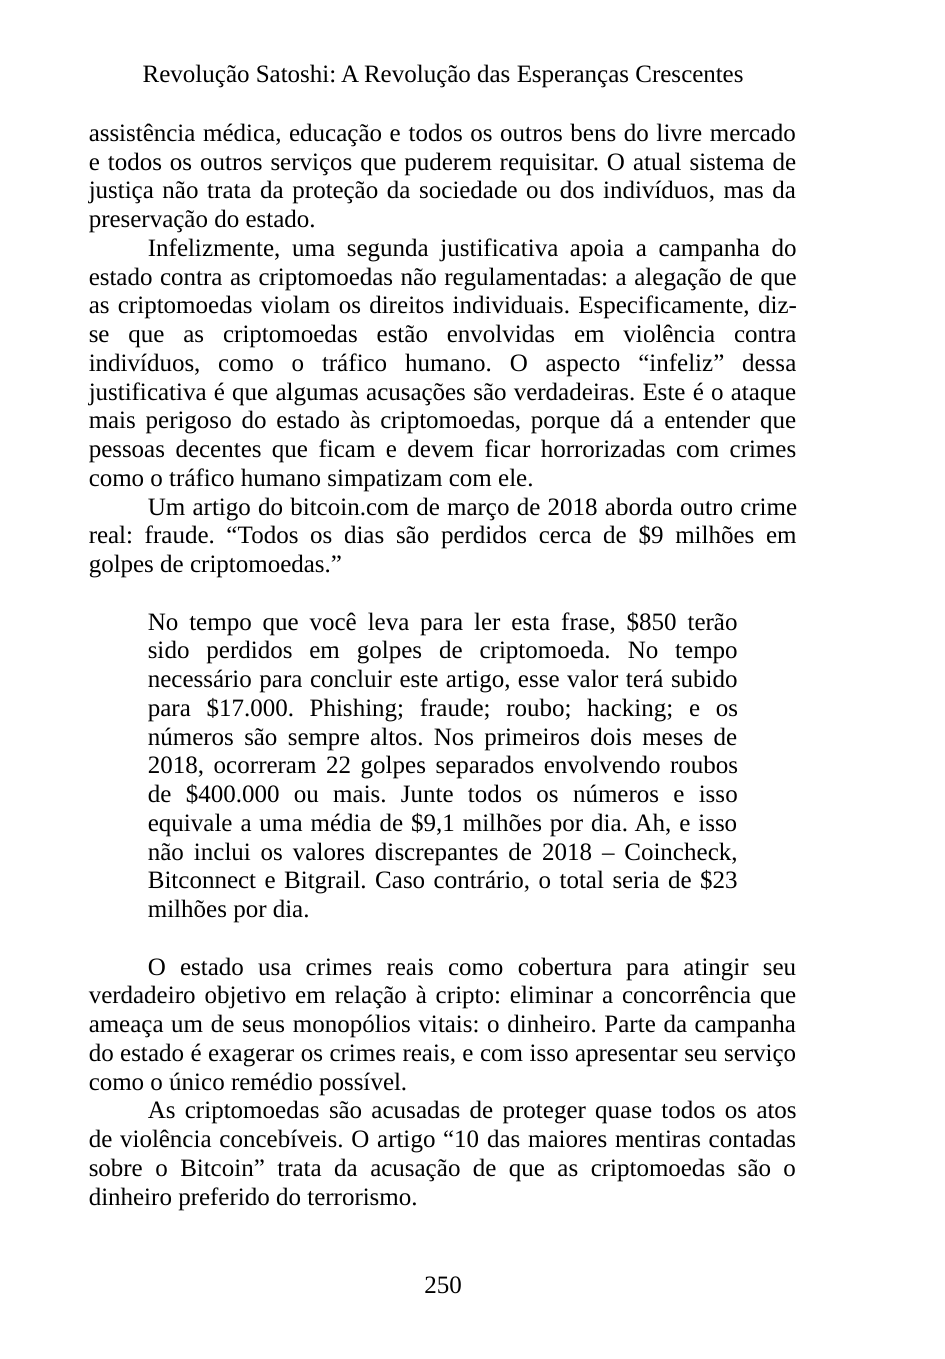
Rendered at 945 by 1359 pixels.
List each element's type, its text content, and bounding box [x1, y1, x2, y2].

text Infelizmente, uma segunda justificativa apoia a campanha do estado contra as criptomoedas não regulamentadas: a alegação de que as criptomoedas violam os direitos individuais. Especificamente, diz-se que as criptomoedas estão envolvidas em violência contra indivíduos, como o tráfico humano. O aspecto “infeliz” dessa justificativa é que algumas acusações são verdadeiras. Este é o ataque mais perigoso do estado às criptomoedas, porque dá a entender que pessoas decentes que ficam e devem ficar horrorizadas com crimes como o tráfico humano simpatizam com ele. [88, 233, 797, 492]
text assistência médica, educação e todos os outros bens do livre mercado e todos os outros serviços que puderem requisitar. O atual sistema de justiça não trata da proteção da sociedade ou dos indivíduos, mas da preservação do estado. [88, 118, 797, 233]
text Um artigo do bitcoin.com de março de 2018 aborda outro crime real: fraude. “Todos os dias são perdidos cerca de $9 milhões em golpes de criptomoedas.” [88, 492, 797, 578]
text As criptomoedas são acusadas de proteger quase todos os atos de violência concebíveis. O artigo “10 das maiores mentiras contadas sobre o Bitcoin” trata da acusação de que as criptomoedas são o dinheiro preferido do terrorismo. [88, 1096, 797, 1211]
text No tempo que você leva para ler esta frase, $850 terão sido perdidos em golpes de criptomoeda. No tempo necessário para concluir este artigo, esse valor terá subido para $17.000. Phishing; fraude; roubo; hacking; e os números são sempre altos. Nos primeiros dois meses de 2018, ocorreram 22 golpes separados envolvendo roubos de $400.000 ou mais. Junte todos os números e isso equivale a uma média de $9,1 milhões por dia. Ah, e isso não inclui os valores discrepantes de 2018 – Coincheck, Bitconnect e Bitgrail. Caso contrário, o total seria de $23 milhões por dia. [148, 607, 738, 923]
text O estado usa crimes reais como cobertura para atingir seu verdadeiro objetivo em relação à cripto: eliminar a concorrência que ameaça um de seus monopólios vitais: o dinheiro. Parte da campanha do estado é exagerar os crimes reais, e com isso apresentar seu serviço como o único remédio possível. [88, 952, 797, 1096]
